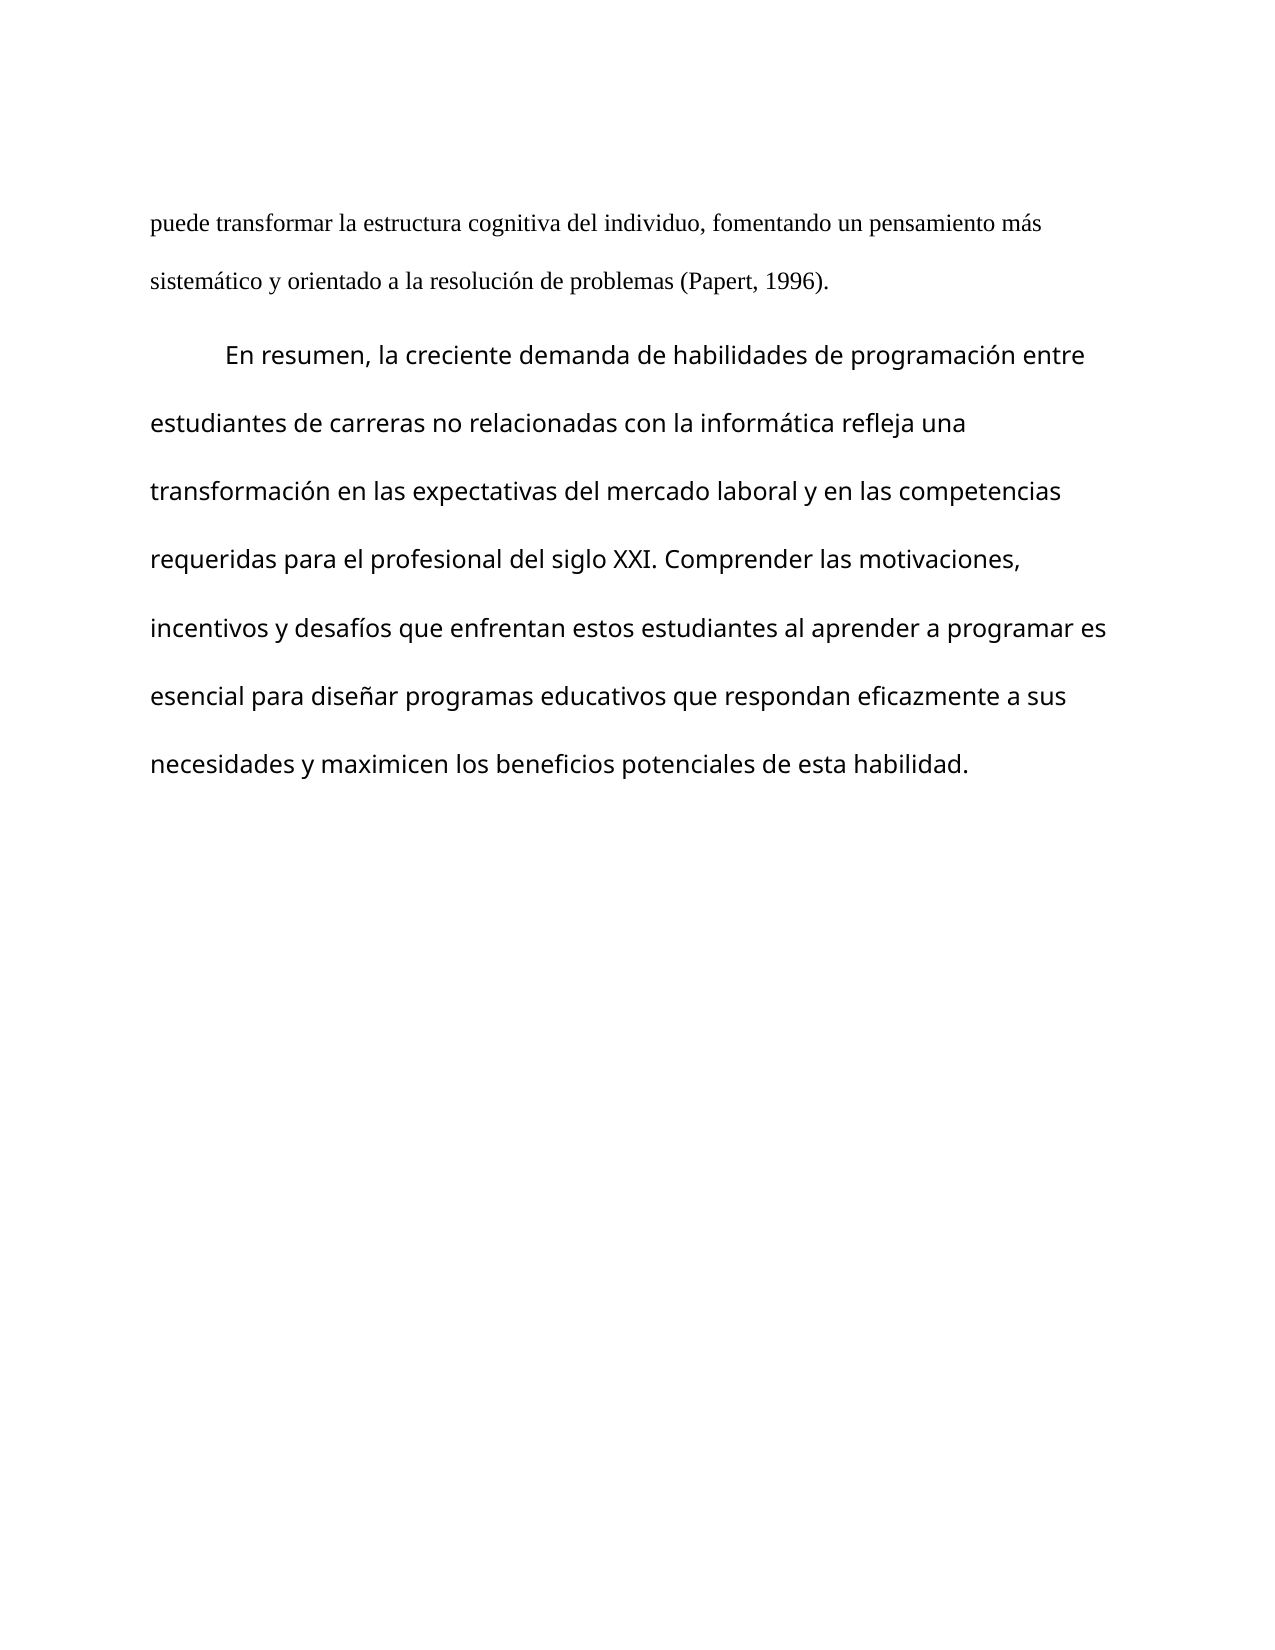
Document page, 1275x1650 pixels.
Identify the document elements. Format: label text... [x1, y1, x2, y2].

text En resumen, la creciente demanda de habilidades de programación entre estudiantes de carreras no relacionadas con la informática refleja una transformación en las expectativas del mercado laboral y en las competencias requeridas para el profesional del siglo XXI. Comprender las motivaciones, incentivos y desafíos que enfrentan estos estudiantes al aprender a programar es esencial para diseñar programas educativos que respondan eficazmente a sus necesidades y maximicen los beneficios potenciales de esta habilidad. [150, 338, 1125, 781]
text puede transformar la estructura cognitiva del individuo, fomentando un pensamiento más sistemático y orientado a la resolución de problemas (Papert, 1996). [150, 208, 1125, 294]
